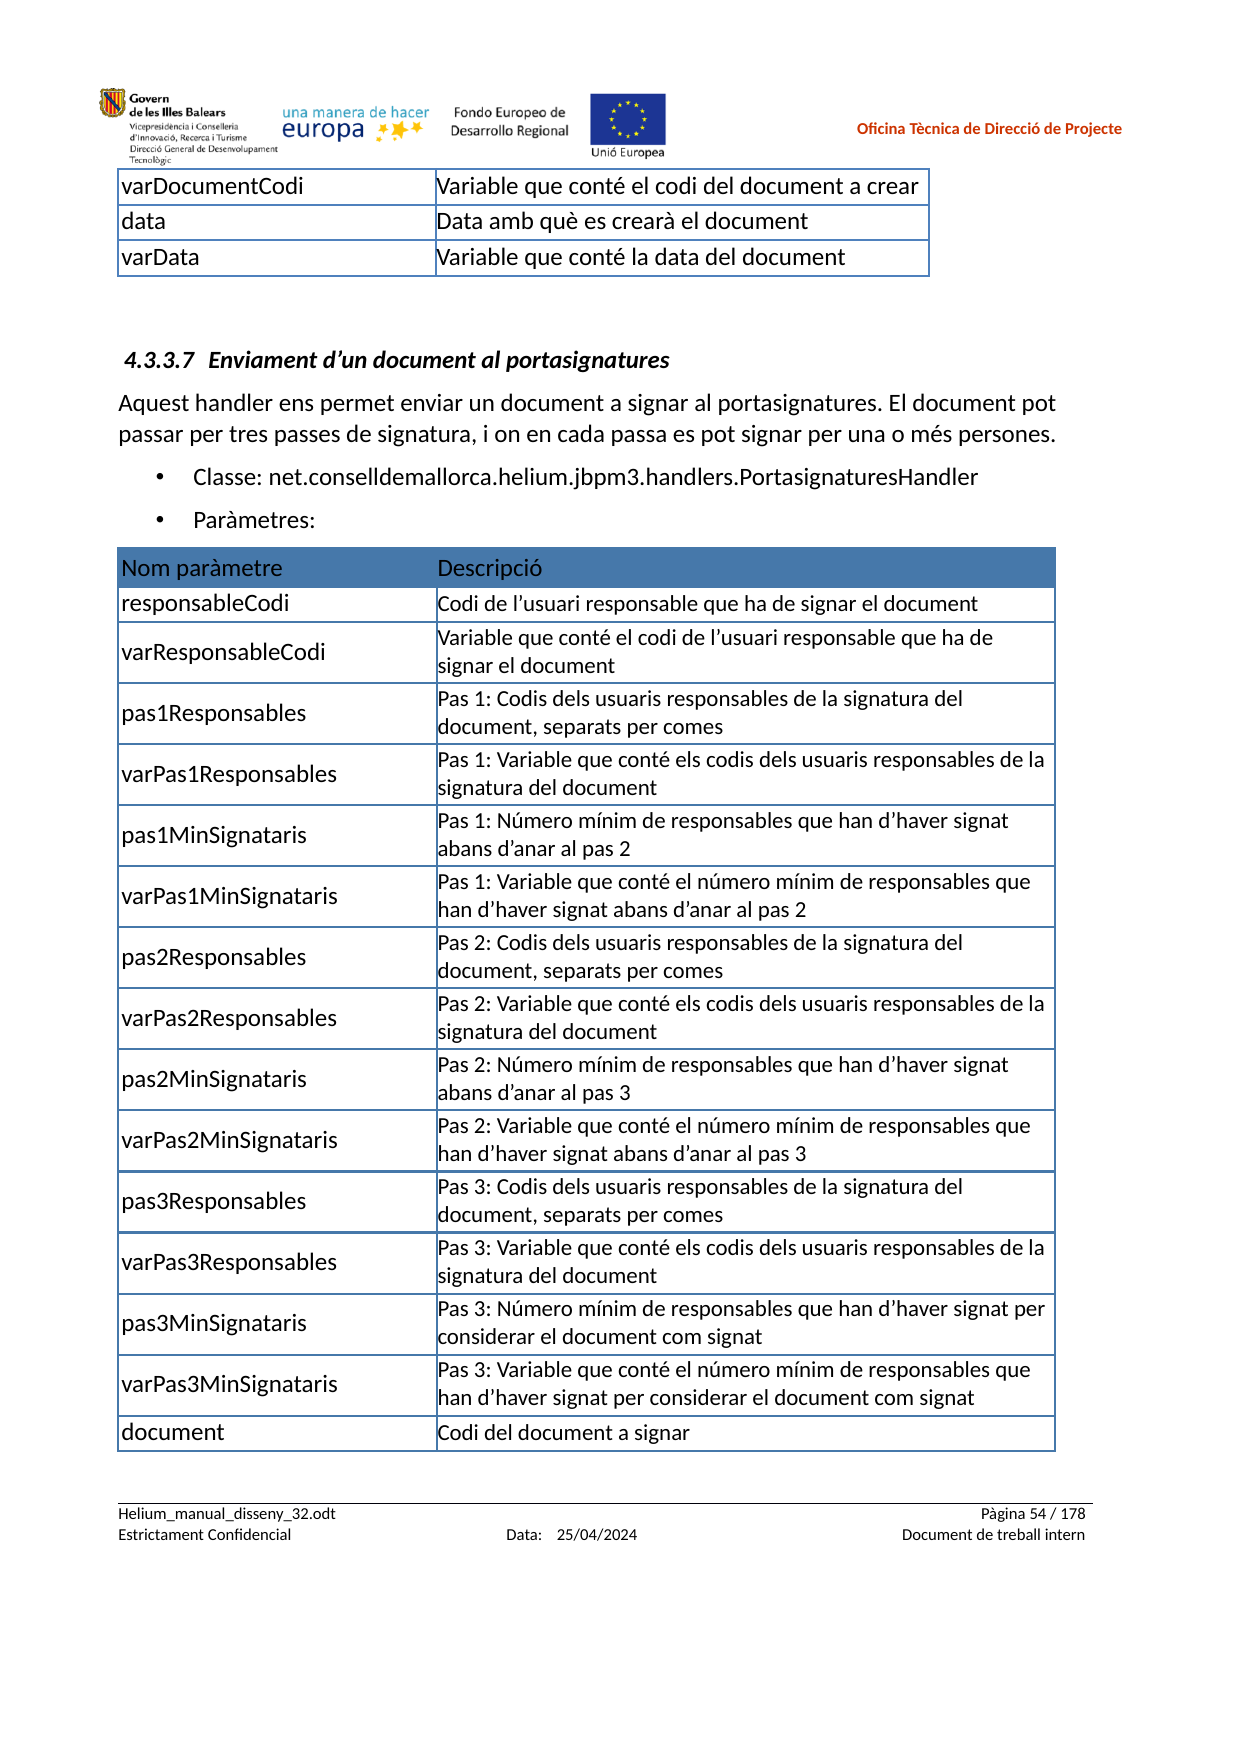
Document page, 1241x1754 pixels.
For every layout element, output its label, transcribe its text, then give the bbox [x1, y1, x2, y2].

table_cell Pas 3: Número mínim de responsables que han d’haver signat per considerar el document com signat [438, 1295, 1054, 1353]
table_cell Pas 1: Variable que conté els codis dels usuaris responsables de la signatura del document [438, 745, 1054, 804]
table_cell pas3MinSignataris [119, 1295, 436, 1353]
table_cell pas3Responsables [119, 1173, 436, 1231]
table_cell Data amb què es crearà el document [437, 206, 928, 239]
table_cell Pas 1: Número mínim de responsables que han d’haver signat abans d’anar al pas 2 [438, 806, 1054, 865]
table_cell Pas 1: Variable que conté el número mínim de responsables que han d’haver signat abans d’anar al pas 2 [438, 867, 1054, 926]
table_cell Variable que conté la data del document [437, 241, 928, 274]
list Paràmetres: [156, 504, 1122, 534]
table_cell varDocumentCodi [119, 170, 435, 203]
table_cell varPas3Responsables [119, 1234, 436, 1292]
table_cell Pas 2: Variable que conté els codis dels usuaris responsables de la signatura del document [438, 989, 1054, 1048]
table_cell Codi del document a signar [438, 1417, 1054, 1450]
list Classe: net.conselldemallorca.helium.jbpm3.handlers.PortasignaturesHandler [156, 461, 1122, 491]
table_cell varPas1MinSignataris [119, 867, 436, 926]
table_cell responsableCodi [119, 588, 436, 621]
table_cell pas2MinSignataris [119, 1050, 436, 1109]
table_cell varPas2Responsables [119, 989, 436, 1048]
table_cell Variable que conté el codi de l’usuari responsable que ha de signar el document [438, 623, 1054, 682]
text Aquest handler ens permet enviar un document a signar al portasignatures. El document pot passar per tres passes de signatura, i on en cada passa es pot signar per una o més persones. [118, 387, 1122, 448]
table_cell varData [119, 241, 435, 274]
table_cell Pas 3: Codis dels usuaris responsables de la signatura del document, separats per comes [438, 1173, 1054, 1231]
table_header Descripció [438, 549, 1054, 585]
table_cell Pas 2: Número mínim de responsables que han d’haver signat abans d’anar al pas 3 [438, 1050, 1054, 1109]
picture [99, 87, 668, 166]
table_cell Pas 2: Variable que conté el número mínim de responsables que han d’haver signat abans d’anar al pas 3 [438, 1111, 1054, 1170]
table_cell varResponsableCodi [119, 623, 436, 682]
table_cell Variable que conté el codi del document a crear [437, 170, 928, 203]
table_cell data [119, 206, 435, 239]
table_cell pas2Responsables [119, 928, 436, 987]
table_cell pas1MinSignataris [119, 806, 436, 865]
table_cell pas1Responsables [119, 684, 436, 743]
table_cell varPas3MinSignataris [119, 1356, 436, 1414]
table_cell document [119, 1417, 436, 1450]
table_cell Pas 3: Variable que conté el número mínim de responsables que han d’haver signat per considerar el document com signat [438, 1356, 1054, 1414]
table_cell varPas1Responsables [119, 745, 436, 804]
table_cell Pas 1: Codis dels usuaris responsables de la signatura del document, separats per comes [438, 684, 1054, 743]
table_header Nom paràmetre [119, 549, 436, 585]
table_cell varPas2MinSignataris [119, 1111, 436, 1170]
table_cell Codi de l’usuari responsable que ha de signar el document [438, 588, 1054, 621]
table_cell Pas 3: Variable que conté els codis dels usuaris responsables de la signatura del document [438, 1234, 1054, 1292]
subtitle Enviament d’un document al portasignatures [118, 344, 1122, 375]
table_cell Pas 2: Codis dels usuaris responsables de la signatura del document, separats per comes [438, 928, 1054, 987]
